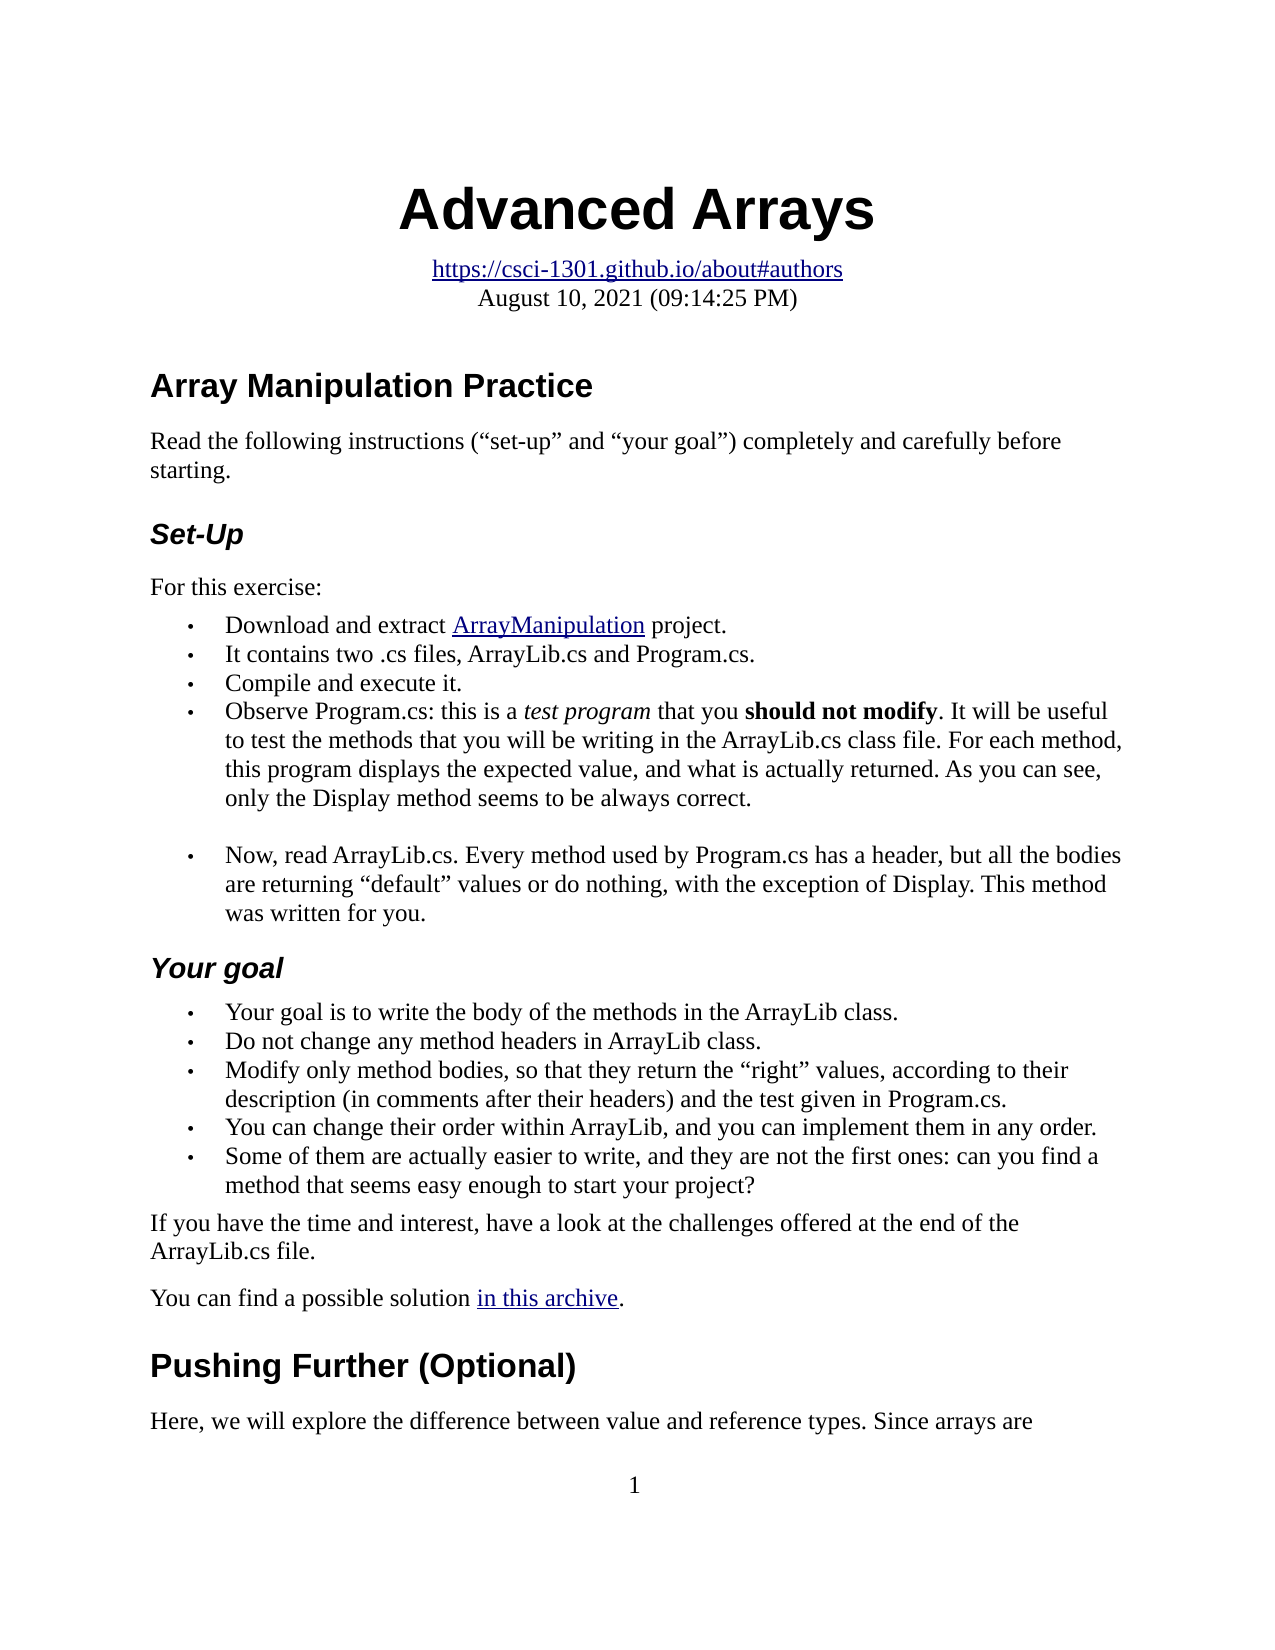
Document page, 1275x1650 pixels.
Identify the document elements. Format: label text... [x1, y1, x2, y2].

text If you have the time and interest, have a look at the challenges offered at the end of the ArrayLib.cs file. [150, 1208, 1125, 1265]
text https://csci-1301.github.io/about#authors [150, 254, 1125, 283]
list Compile and execute it. [187, 668, 1125, 696]
subtitle Your goal [150, 951, 1125, 985]
text You can find a possible solution in this archive. [150, 1283, 1125, 1312]
list Modify only method bodies, so that they return the “right” values, according to their description (in comments after their headers) and the test given in Program.cs. [187, 1055, 1125, 1112]
subtitle Pushing Further (Optional) [150, 1346, 1125, 1384]
list Some of them are actually easier to write, and they are not the first ones: can you find a method that seems easy enough to start your project? [187, 1141, 1125, 1199]
list You can change their order within ArrayLib, and you can implement them in any order. [187, 1112, 1125, 1141]
list Observe Program.cs: this is a test program that you should not modify. It will be useful to test the methods that you will be writing in the ArrayLib.cs class file. For each method, this program displays the expected value, and what is actually returned. As you can see, only the Display method seems to be always correct. [187, 696, 1125, 840]
list Download and extract ArrayManipulation project. [187, 610, 1125, 639]
text August 10, 2021 (09:14:25 PM) [150, 283, 1125, 312]
text Read the following instructions (“set-up” and “your goal”) completely and carefully before starting. [150, 426, 1125, 483]
list Now, read ArrayLib.cs. Every method used by Program.cs has a header, but all the bodies are returning “default” values or do nothing, with the exception of Display. This method was written for you. [187, 840, 1125, 926]
text For this exercise: [150, 572, 1125, 601]
text Here, we will explore the difference between value and reference types. Since arrays are [150, 1406, 1125, 1434]
list Your goal is to write the body of the methods in the ArrayLib class. [187, 997, 1125, 1026]
title Advanced Arrays [150, 175, 1125, 242]
list Do not change any method headers in ArrayLib class. [187, 1026, 1125, 1055]
list It contains two .cs files, ArrayLib.cs and Program.cs. [187, 639, 1125, 668]
subtitle Set-Up [150, 517, 1125, 551]
subtitle Array Manipulation Practice [150, 366, 1125, 404]
